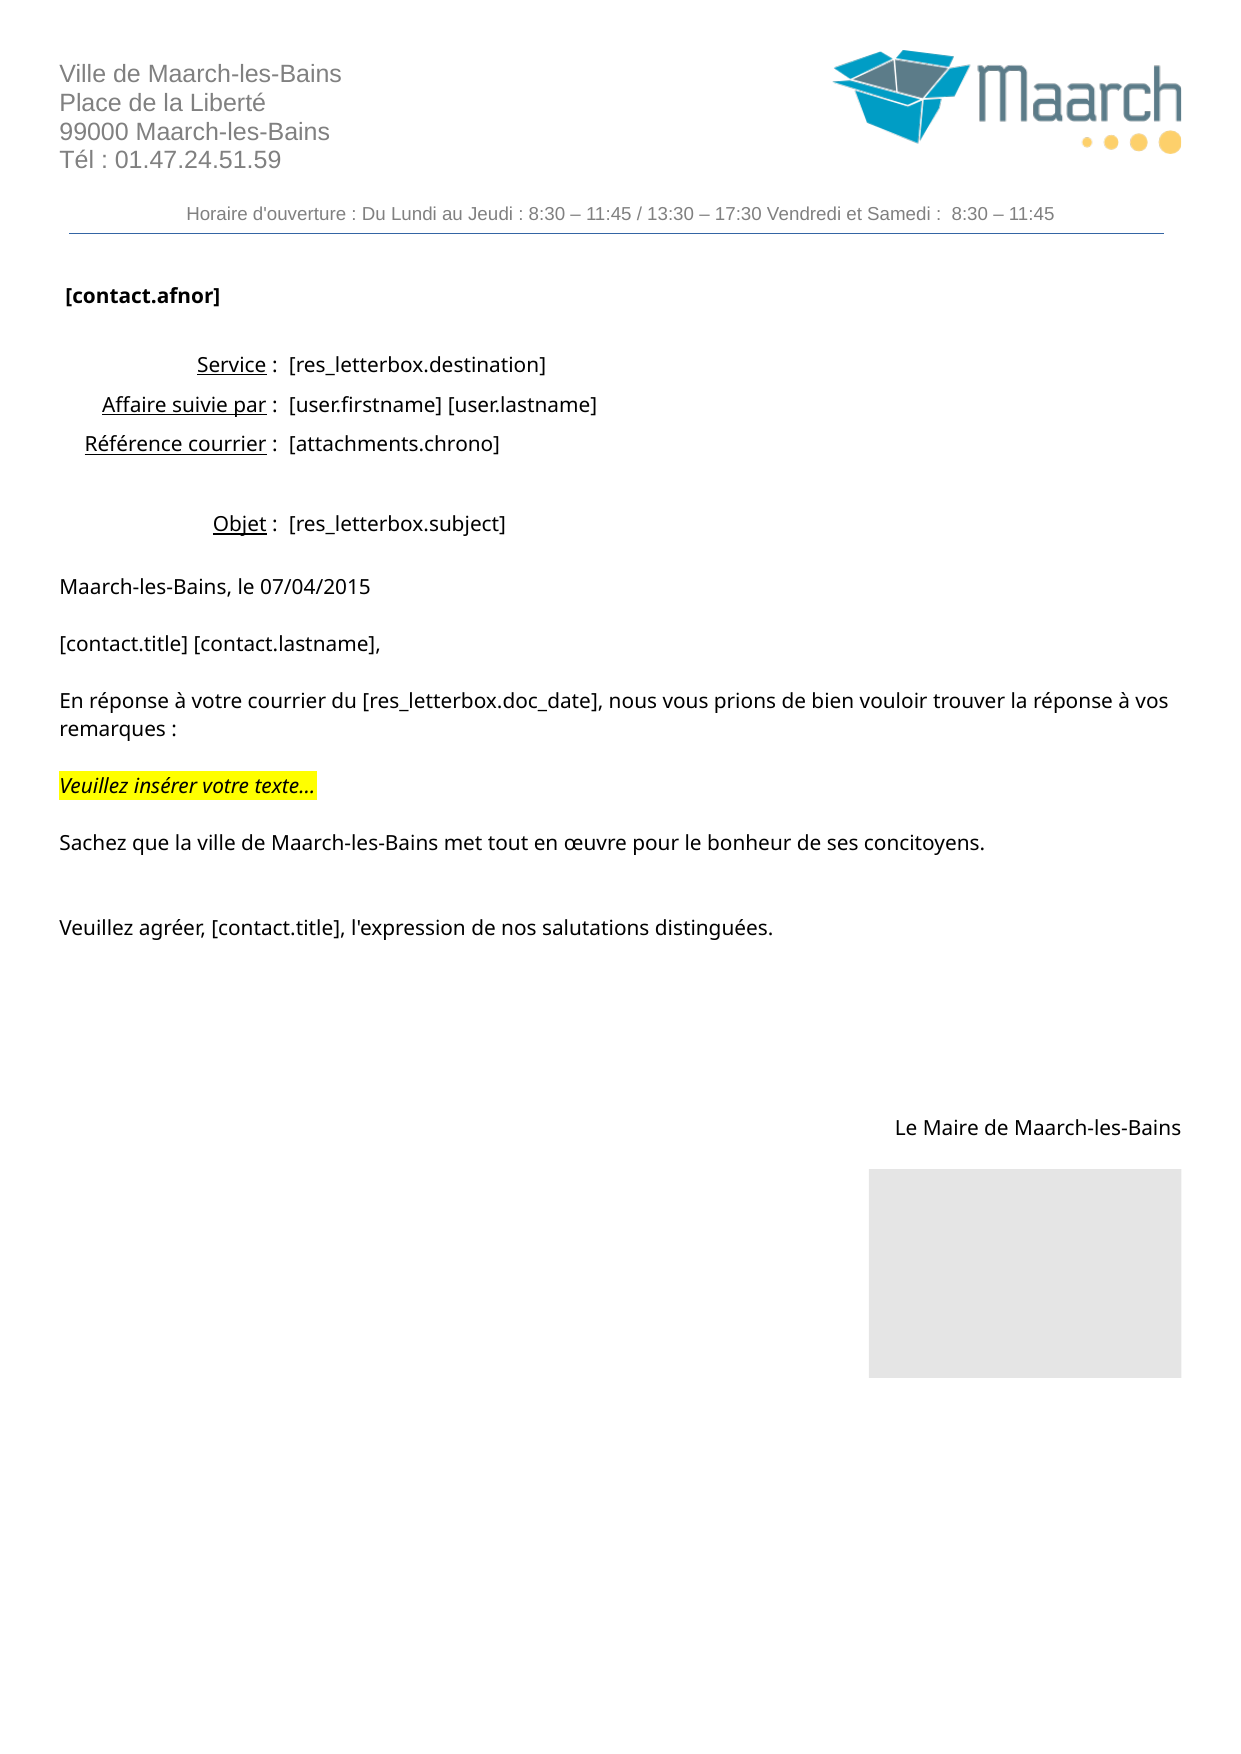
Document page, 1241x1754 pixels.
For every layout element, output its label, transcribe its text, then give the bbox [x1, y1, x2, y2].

picture [832, 50, 1182, 154]
table_cell [283, 464, 816, 504]
table_cell [59, 464, 283, 504]
table_cell [res_letterbox.subject] [283, 504, 816, 543]
table_cell Affaire suivie par : [59, 384, 283, 424]
table_cell Référence courrier : [59, 424, 283, 464]
text Sachez que la ville de Maarch-les-Bains met tout en œuvre pour le bonheur de ses concitoyens. [59, 828, 1181, 857]
text Veuillez insérer votre texte… [59, 771, 1181, 800]
text [contact.title] [contact.lastname], [59, 629, 1181, 658]
text Maarch-les-Bains, le 07/04/2015 [59, 572, 1181, 601]
table_header [res_letterbox.destination] [283, 344, 816, 384]
text En réponse à votre courrier du [res_letterbox.doc_date], nous vous prions de bien vouloir trouver la réponse à vos remarques : [59, 686, 1181, 743]
text Le Maire de Maarch-les-Bains [59, 1113, 1181, 1141]
table_header Service : [59, 344, 283, 384]
table_cell [user.firstname] [user.lastname] [283, 384, 816, 424]
text Veuillez agréer, [contact.title], l'expression de nos salutations distinguées. [59, 913, 1181, 942]
picture [868, 1169, 1182, 1378]
table_cell [attachments.chrono] [283, 424, 816, 464]
table_cell Objet : [59, 504, 283, 543]
table_header [contact.afnor] [60, 275, 1182, 315]
